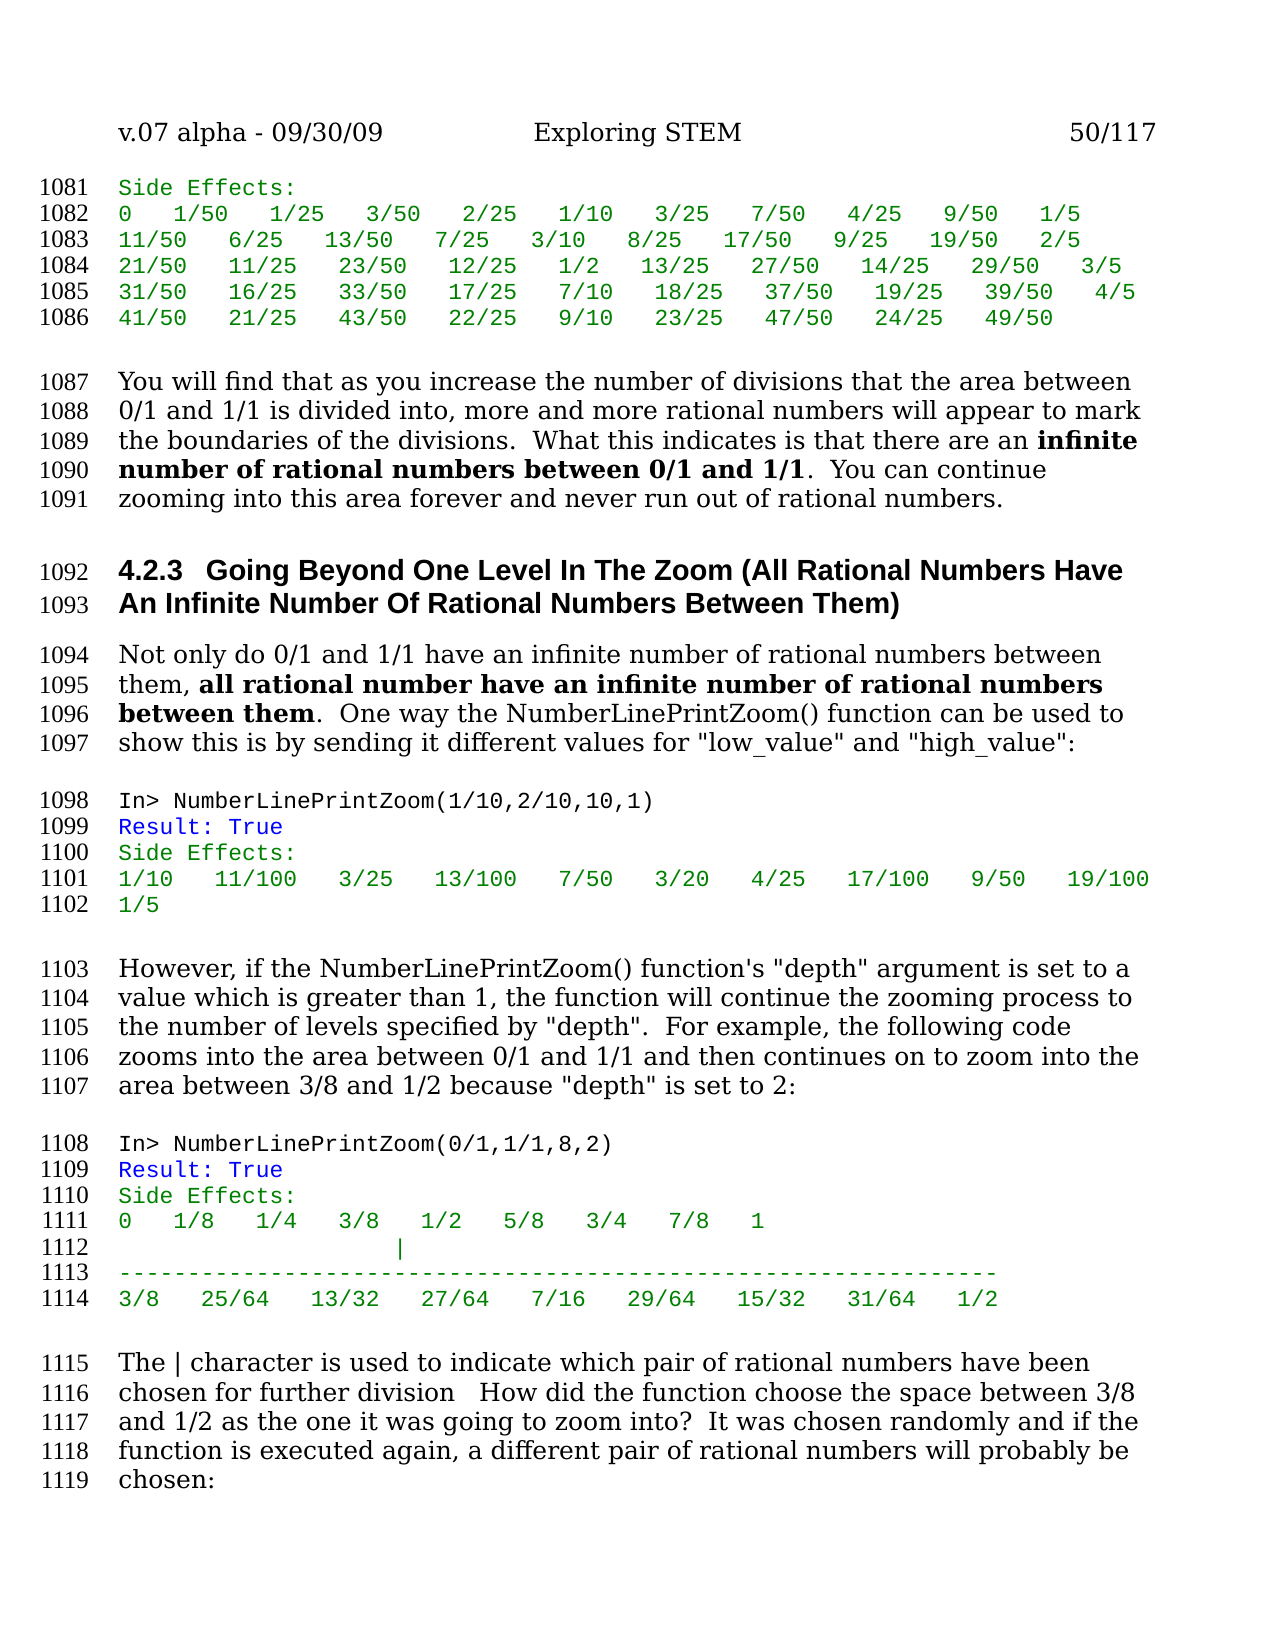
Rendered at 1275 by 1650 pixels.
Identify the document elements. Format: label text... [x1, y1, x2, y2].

text In> NumberLinePrintZoom(0/1,1/1,8,2) [118, 1132, 1157, 1158]
text Side Effects: [118, 842, 1157, 867]
text However, if the NumberLinePrintZoom() function's "depth" argument is set to a value which is greater than 1, the function will continue the zooming process to the number of levels specified by "depth". For example, the following code zooms into the area between 0/1 and 1/1 and then continues on to zoom into the area between 3/8 and 1/2 because "depth" is set to 2: [118, 954, 1157, 1100]
text Side Effects: [118, 1184, 1157, 1210]
text In> NumberLinePrintZoom(1/10,2/10,10,1) [118, 790, 1157, 816]
text You will find that as you increase the number of divisions that the area between 0/1 and 1/1 is divided into, more and more rational numbers will appear to mark the boundaries of the divisions. What this indicates is that there are an infinite number of rational numbers between 0/1 and 1/1. You can continue zooming into this area forever and never run out of rational numbers. [118, 367, 1157, 513]
text Side Effects: [118, 177, 1157, 203]
text 0 1/50 1/25 3/50 2/25 1/10 3/25 7/50 4/25 9/50 1/5 11/50 6/25 13/50 7/25 3/10 8/25 17/50 9/25 19/50 2/5 21/50 11/25 23/50 12/25 1/2 13/25 27/50 14/25 29/50 3/5 31/50 16/25 33/50 17/25 7/10 18/25 37/50 19/25 39/50 4/5 41/50 21/25 43/50 22/25 9/10 23/25 47/50 24/25 49/50 [118, 203, 1157, 332]
text Result: True [118, 1158, 1157, 1184]
text The | character is used to indicate which pair of rational numbers have been chosen for further division How did the function choose the space between 3/8 and 1/2 as the one it was going to zoom into? It was chosen randomly and if the function is executed again, a different pair of rational numbers will probably be chosen: [118, 1348, 1157, 1494]
text Not only do 0/1 and 1/1 have an infinite number of rational numbers between them, all rational number have an infinite number of rational numbers between them. One way the NumberLinePrintZoom() function can be used to show this is by sending it different values for "low_value" and "high_value": [118, 641, 1157, 758]
text | [118, 1236, 1157, 1262]
subtitle Going Beyond One Level In The Zoom (All Rational Numbers Have An Infinite Number Of Rational Numbers Between Them) [118, 553, 1157, 620]
text 3/8 25/64 13/32 27/64 7/16 29/64 15/32 31/64 1/2 [118, 1288, 1157, 1314]
text Result: True [118, 816, 1157, 842]
text 1/10 11/100 3/25 13/100 7/50 3/20 4/25 17/100 9/50 19/100 1/5 [118, 867, 1157, 919]
text ---------------------------------------------------------------- [118, 1262, 1157, 1288]
text 0 1/8 1/4 3/8 1/2 5/8 3/4 7/8 1 [118, 1210, 1157, 1236]
